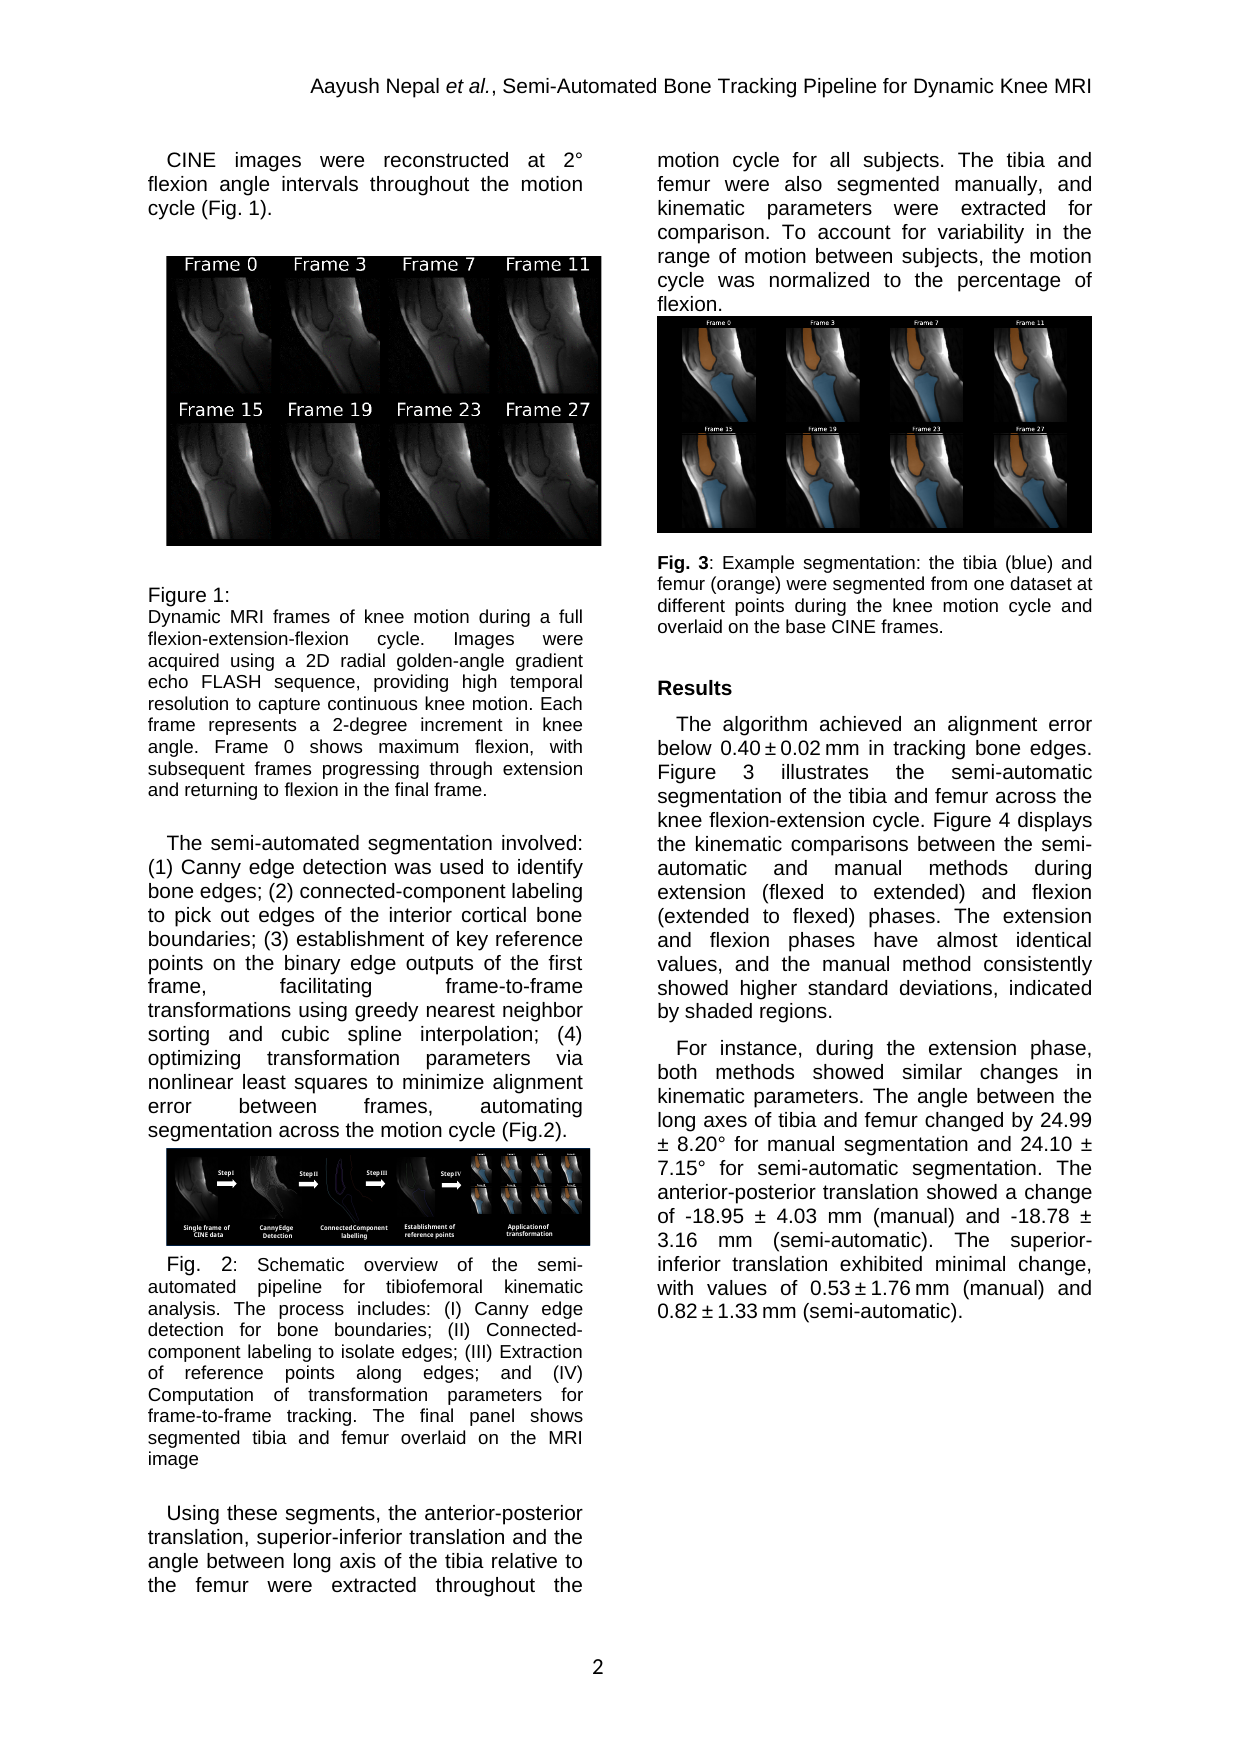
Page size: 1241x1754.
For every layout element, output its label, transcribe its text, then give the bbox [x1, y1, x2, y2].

text The semi-automated segmentation involved: (1) Canny edge detection was used to identify bone edges; (2) connected-component labeling to pick out edges of the interior cortical bone boundaries; (3) establishment of key reference points on the binary edge outputs of the first frame, facilitating frame-to-frame transformations using greedy nearest neighbor sorting and cubic spline interpolation; (4) optimizing transformation parameters via nonlinear least squares to minimize alignment error between frames, automating segmentation across the motion cycle (Fig.2). [148, 831, 583, 1142]
text Figure 1: [148, 582, 583, 606]
subtitle motion cycle for all subjects. The tibia and femur were also segmented manually, and kinematic parameters were extracted for comparison. To account for variability in the range of motion between subjects, the motion cycle was normalized to the percentage of flexion. [657, 148, 1093, 533]
text Dynamic MRI frames of knee motion during a full flexion-extension-flexion cycle. Images were acquired using a 2D radial golden-angle gradient echo FLASH sequence, providing high temporal resolution to capture continuous knee motion. Each frame represents a 2-degree increment in knee angle. Frame 0 shows maximum flexion, with subsequent frames progressing through extension and returning to flexion in the final frame. [148, 606, 583, 800]
text CINE images were reconstructed at 2° flexion angle intervals throughout the motion cycle (Fig. 1). [148, 148, 583, 219]
text For instance, during the extension phase, both methods showed similar changes in kinematic parameters. The angle between the long axes of tibia and femur changed by 24.99 ± 8.20° for manual segmentation and 24.10 ± 7.15° for semi-automatic segmentation. The anterior-posterior translation showed a change of -18.95 ± 4.03 mm (manual) and -18.78 ± 3.16 mm (semi-automatic). The superior-inferior translation exhibited minimal change, with values of 0.53 ± 1.76 mm (manual) and 0.82 ± 1.33 mm (semi-automatic). [657, 1036, 1093, 1323]
text Fig. 3: Example segmentation: the tibia (blue) and femur (orange) were segmented from one dataset at different points during the knee motion cycle and overlaid on the base CINE frames. [657, 552, 1093, 638]
text The algorithm achieved an alignment error below 0.40 ± 0.02 mm in tracking bone edges. Figure 3 illustrates the semi-automatic segmentation of the tibia and femur across the knee flexion-extension cycle. Figure 4 displays the kinematic comparisons between the semi-automatic and manual methods during extension (flexed to extended) and flexion (extended to flexed) phases. The extension and flexion phases have almost identical values, and the manual method consistently showed higher standard deviations, indicated by shaded regions. [657, 712, 1093, 1023]
subtitle Results [657, 675, 1093, 699]
text Fig. 2: Schematic overview of the semi-automated pipeline for tibiofemoral kinematic analysis. The process includes: (I) Canny edge detection for bone boundaries; (II) Connected-component labeling to isolate edges; (III) Extraction of reference points along edges; and (IV) Computation of transformation parameters for frame-to-frame tracking. The final panel shows segmented tibia and femur overlaid on the MRI image [148, 1252, 583, 1470]
subtitle Using these segments, the anterior-posterior translation, superior-inferior translation and the angle between long axis of the tibia relative to the femur were extracted throughout the [148, 1501, 583, 1597]
